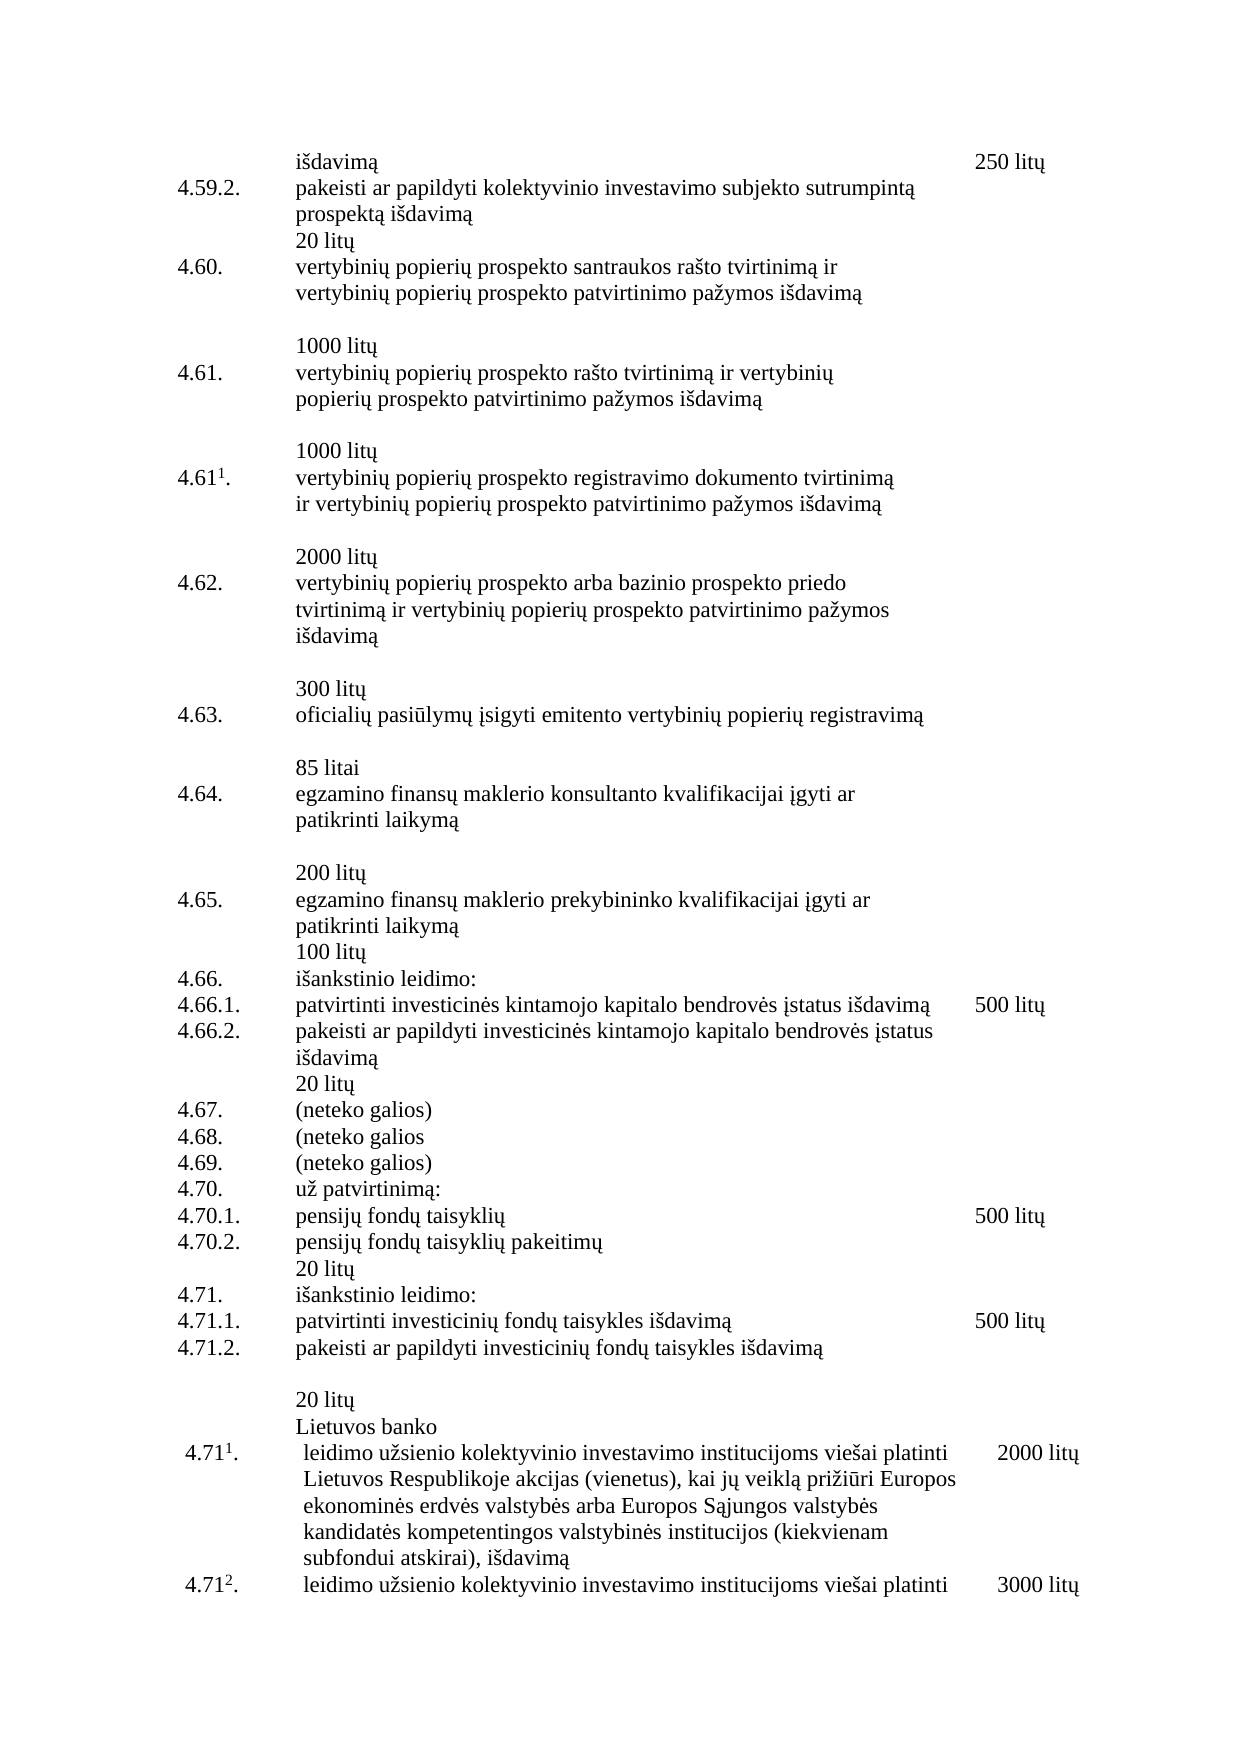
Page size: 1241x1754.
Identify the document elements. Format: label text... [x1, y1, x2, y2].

text Lietuvos banko [177, 1413, 945, 1439]
text 4.59.2. pakeisti ar papildyti kolektyvinio investavimo subjekto sutrumpintą [177, 174, 945, 200]
text 4.63. oficialių pasiūlymų įsigyti emitento vertybinių popierių registravimą 85 litai [177, 701, 945, 780]
text 4.611. vertybinių popierių prospekto registravimo dokumento tvirtinimą [177, 464, 1122, 490]
text išdavimą 300 litų [177, 622, 945, 701]
text išdavimą 250 litų [177, 148, 1107, 174]
text 4.71.1. patvirtinti investicinių fondų taisykles išdavimą 500 litų [177, 1307, 1181, 1334]
text 4.64. egzamino finansų maklerio konsultanto kvalifikacijai įgyti ar patikrinti laikymą 200 litų [177, 780, 945, 886]
table_header 2000 litų [986, 1439, 1144, 1571]
table_cell 4.712. [174, 1571, 292, 1597]
text vertybinių popierių prospekto patvirtinimo pažymos išdavimą 1000 litų [177, 279, 945, 358]
text 4.66.2. pakeisti ar papildyti investicinės kintamojo kapitalo bendrovės įstatus [177, 1017, 945, 1044]
text 4.70. už patvirtinimą: [177, 1176, 945, 1202]
text 4.71.2. pakeisti ar papildyti investicinių fondų taisykles išdavimą 20 litų [177, 1334, 945, 1413]
text 4.66.1. patvirtinti investicinės kintamojo kapitalo bendrovės įstatus išdavimą 500 litų [177, 991, 1078, 1017]
text išdavimą 20 litų [177, 1044, 945, 1096]
text 4.70.1. pensijų fondų taisyklių 500 litų [177, 1202, 1167, 1228]
table_cell leidimo užsienio kolektyvinio investavimo institucijoms viešai platinti [292, 1571, 986, 1597]
text ir vertybinių popierių prospekto patvirtinimo pažymos išdavimą 2000 litų [177, 490, 945, 569]
text 4.60. vertybinių popierių prospekto santraukos rašto tvirtinimą ir [177, 253, 1122, 279]
text 4.69. (neteko galios) [177, 1149, 945, 1176]
text prospektą išdavimą 20 litų [177, 200, 945, 253]
text 4.66. išankstinio leidimo: [177, 965, 945, 991]
text patikrinti laikymą 100 litų [177, 912, 945, 965]
table_cell 3000 litų [986, 1571, 1144, 1597]
text 4.61. vertybinių popierių prospekto rašto tvirtinimą ir vertybinių [177, 358, 1122, 385]
text 4.62. vertybinių popierių prospekto arba bazinio prospekto priedo [177, 569, 1122, 596]
text 4.70.2. pensijų fondų taisyklių pakeitimų 20 litų [177, 1228, 945, 1281]
text popierių prospekto patvirtinimo pažymos išdavimą 1000 litų [177, 385, 945, 464]
table_header leidimo užsienio kolektyvinio investavimo institucijoms viešai platinti Lietuvos Respublikoje akcijas (vienetus), kai jų veiklą prižiūri Europos ekonominės erdvės valstybės arba Europos Sąjungos valstybės kandidatės kompetentingos valstybinės institucijos (kiekvienam subfondui atskirai), išdavimą [292, 1439, 986, 1571]
text 4.71. išankstinio leidimo: [177, 1281, 945, 1307]
text 4.67. (neteko galios) [177, 1096, 945, 1123]
table_header 4.711. [174, 1439, 292, 1571]
text 4.65. egzamino finansų maklerio prekybininko kvalifikacijai įgyti ar [177, 886, 945, 912]
text 4.68. (neteko galios [177, 1123, 945, 1149]
text tvirtinimą ir vertybinių popierių prospekto patvirtinimo pažymos [177, 596, 1122, 622]
